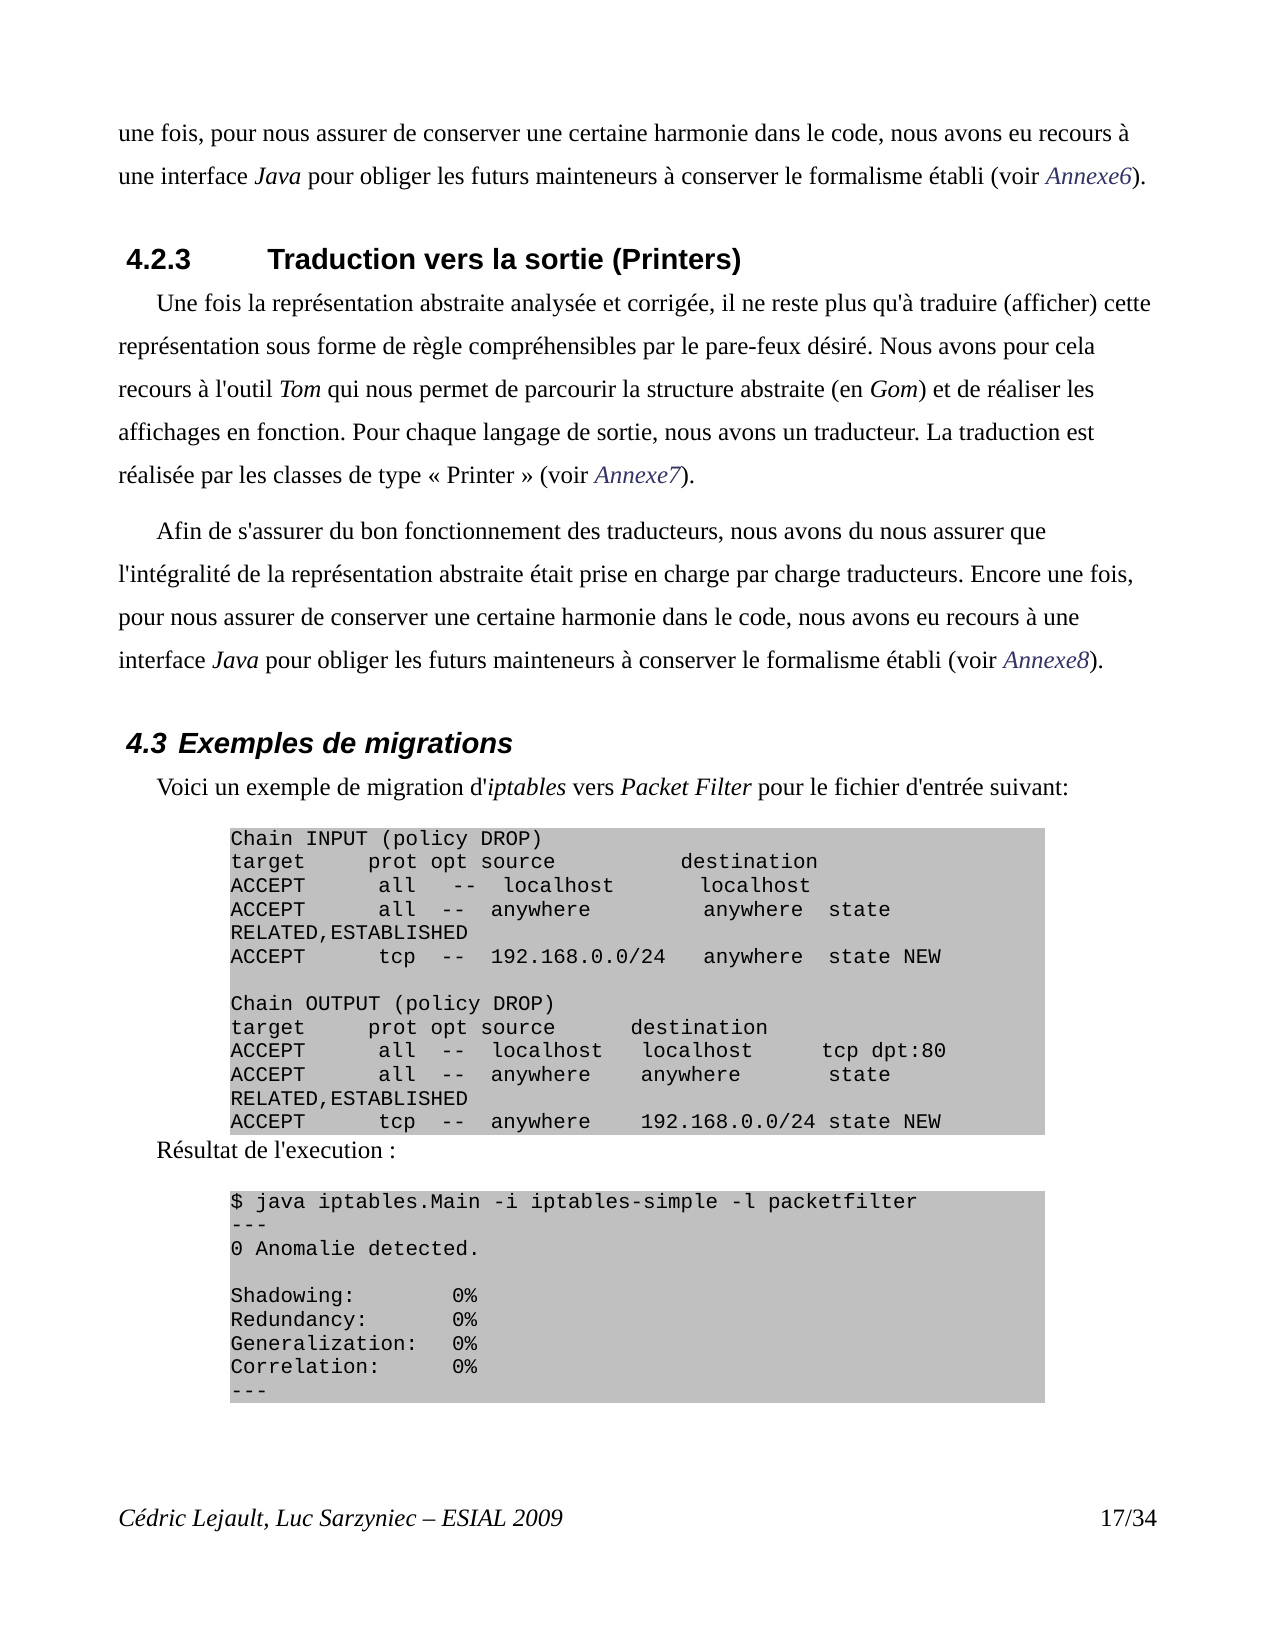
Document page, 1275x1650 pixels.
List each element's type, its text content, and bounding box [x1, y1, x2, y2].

text target prot opt source destination [230, 851, 1045, 875]
text target prot opt source destination [230, 1017, 1045, 1041]
text ACCEPT all -- anywhere anywhere state RELATED,ESTABLISHED [230, 1064, 1045, 1111]
text ACCEPT tcp -- 192.168.0.0/24 anywhere state NEW [230, 946, 1045, 969]
text $ java iptables.Main -i iptables-simple -l packetfilter [230, 1191, 1045, 1214]
text Voici un exemple de migration d'iptables vers Packet Filter pour le fichier d'entrée suivant: [118, 772, 1157, 801]
text ACCEPT tcp -- anywhere 192.168.0.0/24 state NEW [230, 1111, 1045, 1135]
text --- [230, 1214, 1045, 1238]
text Une fois la représentation abstraite analysée et corrigée, il ne reste plus qu'à traduire (afficher) cette représentation sous forme de règle compréhensibles par le pare-feux désiré. Nous avons pour cela recours à l'outil Tom qui nous permet de parcourir la structure abstraite (en Gom) et de réaliser les affichages en fonction. Pour chaque langage de sortie, nous avons un traducteur. La traduction est réalisée par les classes de type « Printer » (voir Annexe7). [118, 288, 1157, 489]
text Chain INPUT (policy DROP) [230, 828, 1045, 851]
subtitle Exemples de migrations [118, 726, 1157, 759]
text une fois, pour nous assurer de conserver une certaine harmonie dans le code, nous avons eu recours à une interface Java pour obliger les futurs mainteneurs à conserver le formalisme établi (voir Annexe6). [118, 118, 1157, 190]
text Generalization: 0% [230, 1333, 1045, 1356]
text --- [230, 1380, 1045, 1403]
subtitle Traduction vers la sortie (Printers) [118, 242, 1157, 275]
text 0 Anomalie detected. [230, 1238, 1045, 1262]
text ACCEPT all -- localhost localhost [230, 875, 1045, 899]
text Afin de s'assurer du bon fonctionnement des traducteurs, nous avons du nous assurer que l'intégralité de la représentation abstraite était prise en charge par charge traducteurs. Encore une fois, pour nous assurer de conserver une certaine harmonie dans le code, nous avons eu recours à une interface Java pour obliger les futurs mainteneurs à conserver le formalisme établi (voir Annexe8). [118, 516, 1157, 674]
text ACCEPT all -- localhost localhost tcp dpt:80 [230, 1041, 1045, 1064]
text Shadowing: 0% [230, 1285, 1045, 1309]
text Résultat de l'execution : [118, 1135, 1157, 1164]
text Redundancy: 0% [230, 1309, 1045, 1333]
text ACCEPT all -- anywhere anywhere state RELATED,ESTABLISHED [230, 899, 1045, 946]
text Correlation: 0% [230, 1356, 1045, 1380]
text Chain OUTPUT (policy DROP) [230, 993, 1045, 1017]
